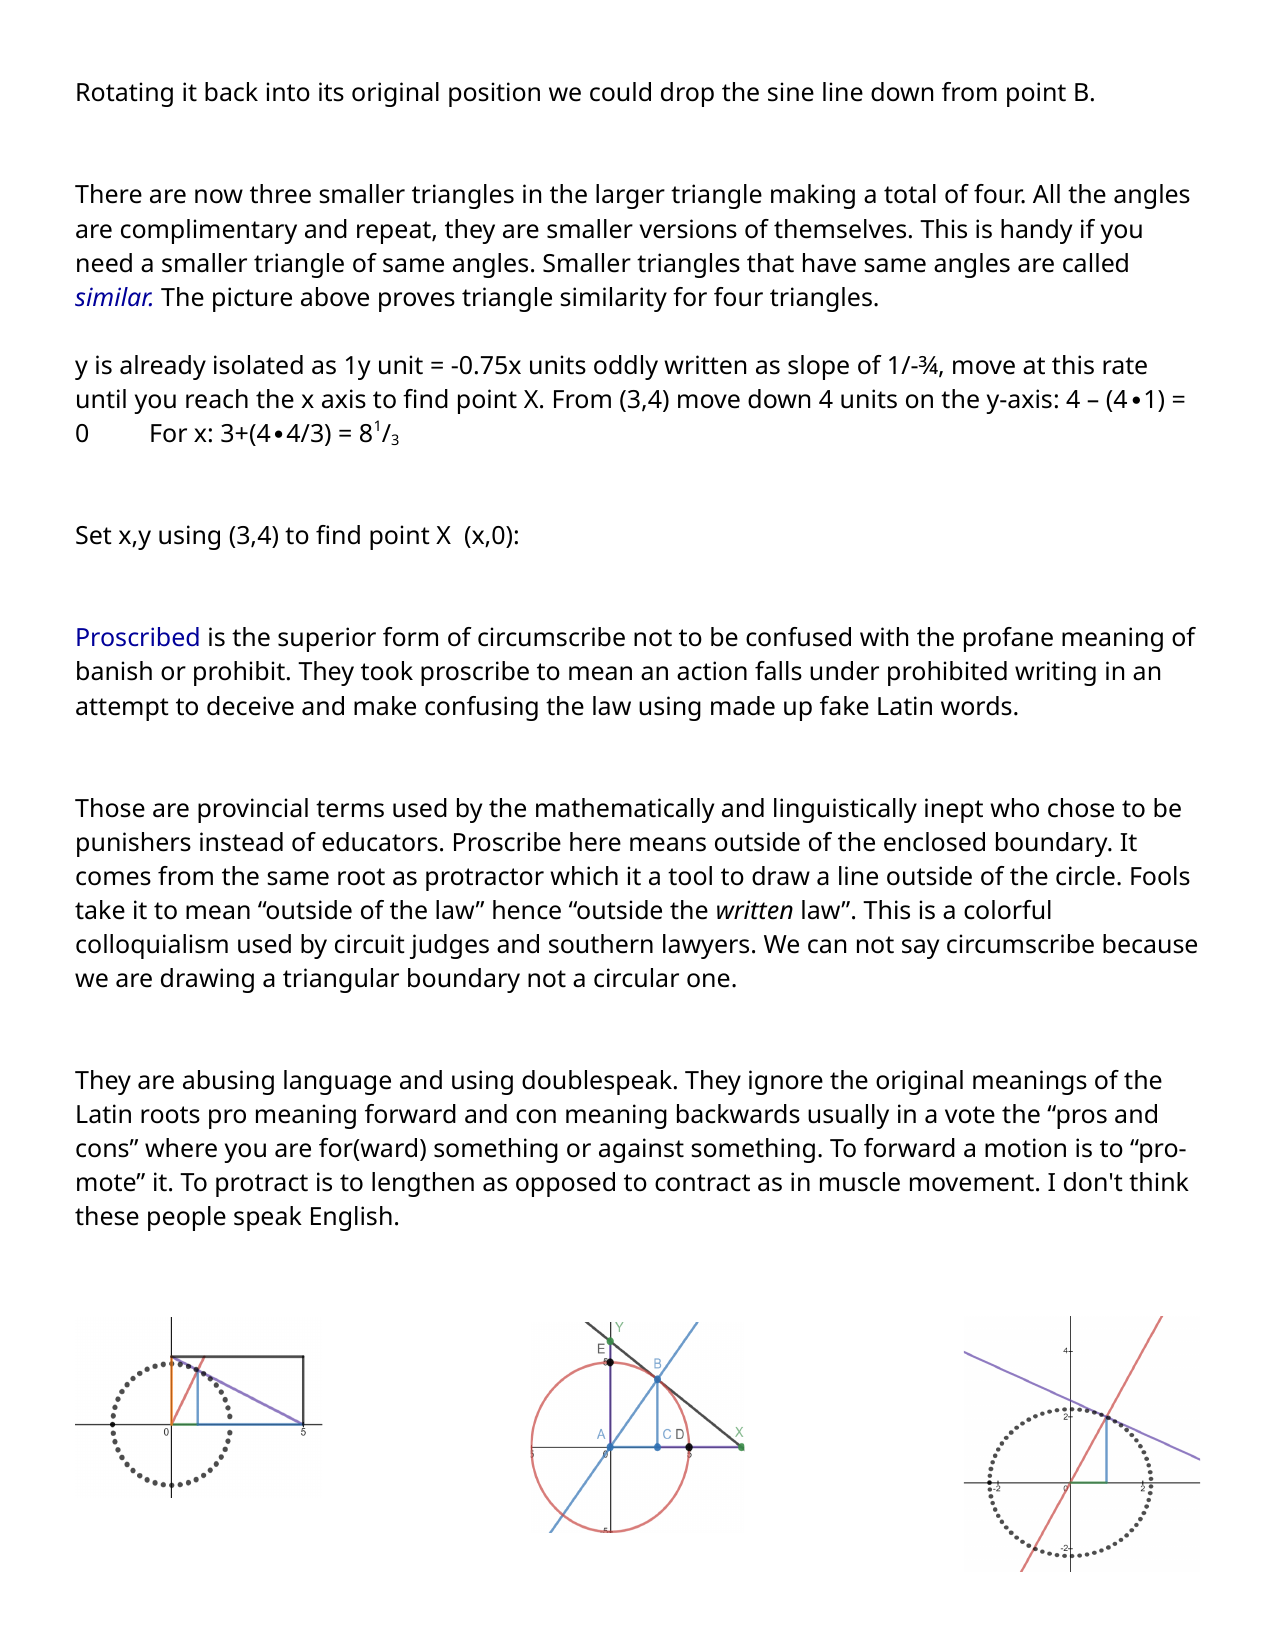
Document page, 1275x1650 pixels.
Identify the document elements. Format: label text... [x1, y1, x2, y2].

text There are now three smaller triangles in the larger triangle making a total of four. All the angles are complimentary and repeat, they are smaller versions of themselves. This is handy if you need a smaller triangle of same angles. Smaller triangles that have same angles are called similar. The picture above proves triangle similarity for four triangles. [75, 177, 1200, 313]
text Those are provincial terms used by the mathematically and linguistically inept who chose to be punishers instead of educators. Proscribe here means outside of the enclosed boundary. It comes from the same root as protractor which it a tool to draw a line outside of the circle. Fools take it to mean “outside of the law” hence “outside the written law”. This is a colorful colloquialism used by circuit judges and southern lawyers. We can not say circumscribe because we are drawing a triangular boundary not a circular one. [75, 790, 1200, 995]
picture [963, 1316, 1200, 1572]
text They are abusing language and using doublespeak. They ignore the original meanings of the Latin roots pro meaning forward and con meaning backwards usually in a vote the “pros and cons” where you are for(ward) something or against something. To forward a motion is to “pro-mote” it. To protract is to lengthen as opposed to contract as in muscle movement. I don't think these people speak English. [75, 1063, 1200, 1233]
text Rotating it back into its original position we could drop the sine line down from point B. [75, 75, 1200, 109]
text Proscribed is the superior form of circumscribe not to be confused with the profane meaning of banish or prohibit. They took proscribe to mean an action falls under prohibited writing in an attempt to deceive and make confusing the law using made up fake Latin words. [75, 620, 1200, 722]
text y is already isolated as 1y unit = -0.75x units oddly written as slope of 1/-¾, move at this rate until you reach the x axis to find point X. From (3,4) move down 4 units on the y-axis: 4 – (4∙1) = 0 For x: 3+(4∙4/3) = 81/3 [75, 347, 1200, 450]
picture [530, 1322, 745, 1533]
text Set x,y using (3,4) to find point X (x,0): [75, 518, 1200, 552]
